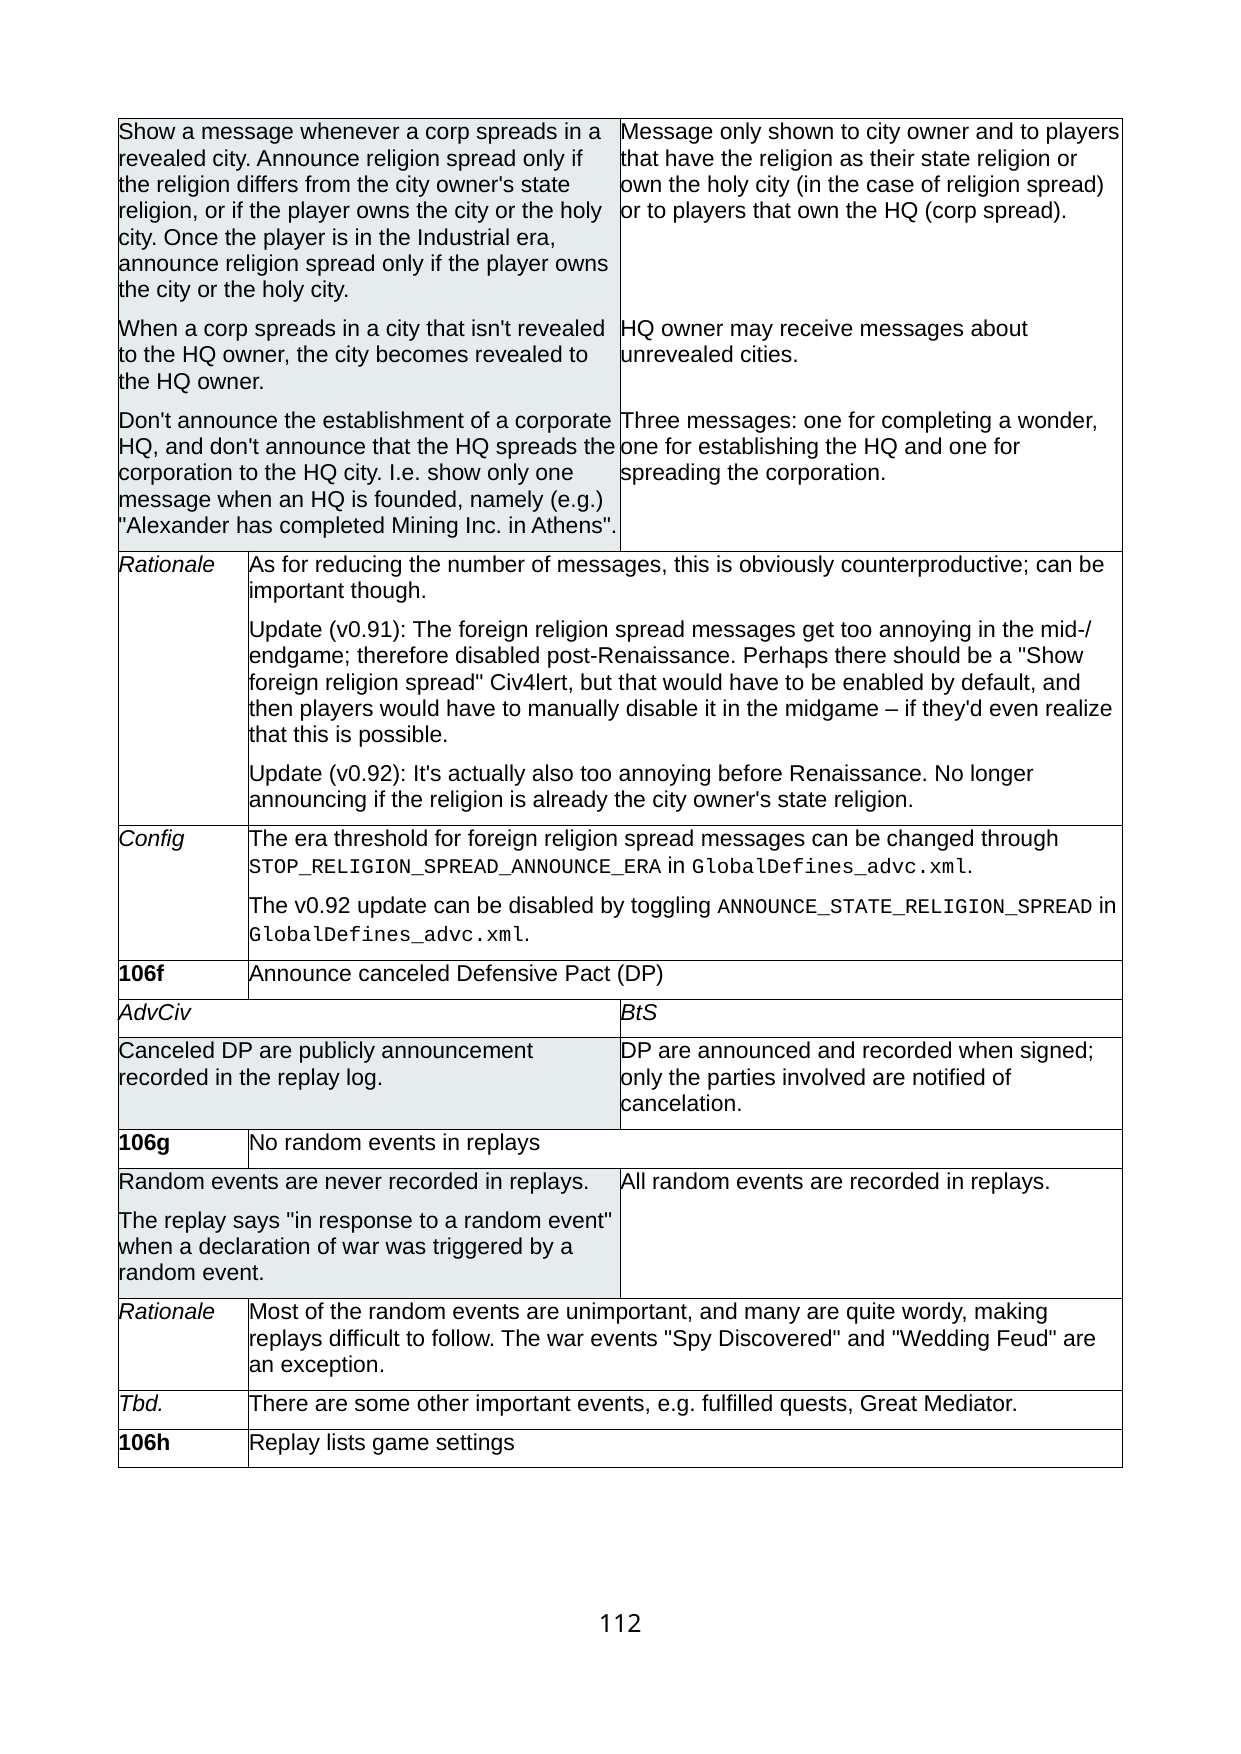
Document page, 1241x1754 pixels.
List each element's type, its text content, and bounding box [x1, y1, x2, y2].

table_cell 106g [119, 1130, 248, 1168]
table_cell Canceled DP are publicly announcement recorded in the replay log. [119, 1038, 620, 1129]
table_cell Random events are never recorded in replays. The replay says "in response to a random event" when a declaration of war was triggered by a random event. [119, 1169, 620, 1298]
table_cell Show a message whenever a corp spreads in a revealed city. Announce religion spread only if the religion differs from the city owner's state religion, or if the player owns the city or the holy city. Once the player is in the Industrial era, announce religion spread only if the player owns the city or the holy city. When a corp spreads in a city that isn't revealed to the HQ owner, the city becomes revealed to the HQ owner. Don't announce the establishment of a corporate HQ, and don't announce that the HQ spreads the corporation to the HQ city. I.e. show only one message when an HQ is founded, namely (e.g.) "Alexander has completed Mining Inc. in Athens". [119, 119, 620, 551]
table_cell Most of the random events are unimportant, and many are quite wordy, making replays difficult to follow. The war events "Spy Discovered" and "Wedding Feud" are an exception. [249, 1299, 1122, 1389]
table_cell AdvCiv [119, 1000, 620, 1037]
table_cell There are some other important events, e.g. fulfilled quests, Great Mediator. [249, 1391, 1122, 1428]
table_cell Tbd. [119, 1391, 248, 1428]
table_cell Replay lists game settings [249, 1430, 1122, 1467]
table_cell DP are announced and recorded when signed; only the parties involved are notified of cancelation. [621, 1038, 1122, 1129]
table_cell 106f [119, 961, 248, 998]
table_cell The era threshold for foreign religion spread messages can be changed through STOP_RELIGION_SPREAD_ANNOUNCE_ERA in GlobalDefines_advc.xml. The v0.92 update can be disabled by toggling ANNOUNCE_STATE_RELIGION_SPREAD in GlobalDefines_advc.xml. [249, 826, 1122, 959]
table_cell All random events are recorded in replays. [621, 1169, 1122, 1298]
table_cell BtS [621, 1000, 1122, 1037]
table_cell Message only shown to city owner and to players that have the religion as their state religion or own the holy city (in the case of religion spread) or to players that own the HQ (corp spread). HQ owner may receive messages about unrevealed cities. Three messages: one for completing a wonder, one for establishing the HQ and one for spreading the corporation. [621, 119, 1122, 551]
table_cell Rationale [119, 552, 248, 825]
table_cell Config [119, 826, 248, 959]
table_cell No random events in replays [249, 1130, 1122, 1168]
table_cell As for reducing the number of messages, this is obviously counterproductive; can be important though. Update (v0.91): The foreign religion spread messages get too annoying in the mid-/ endgame; therefore disabled post-Renaissance. Perhaps there should be a "Show foreign religion spread" Civ4lert, but that would have to be enabled by default, and then players would have to manually disable it in the midgame – if they'd even realize that this is possible. Update (v0.92): It's actually also too annoying before Renaissance. No longer announcing if the religion is already the city owner's state religion. [249, 552, 1122, 825]
table_cell Announce canceled Defensive Pact (DP) [249, 961, 1122, 998]
table_cell 106h [119, 1430, 248, 1467]
table_cell Rationale [119, 1299, 248, 1389]
